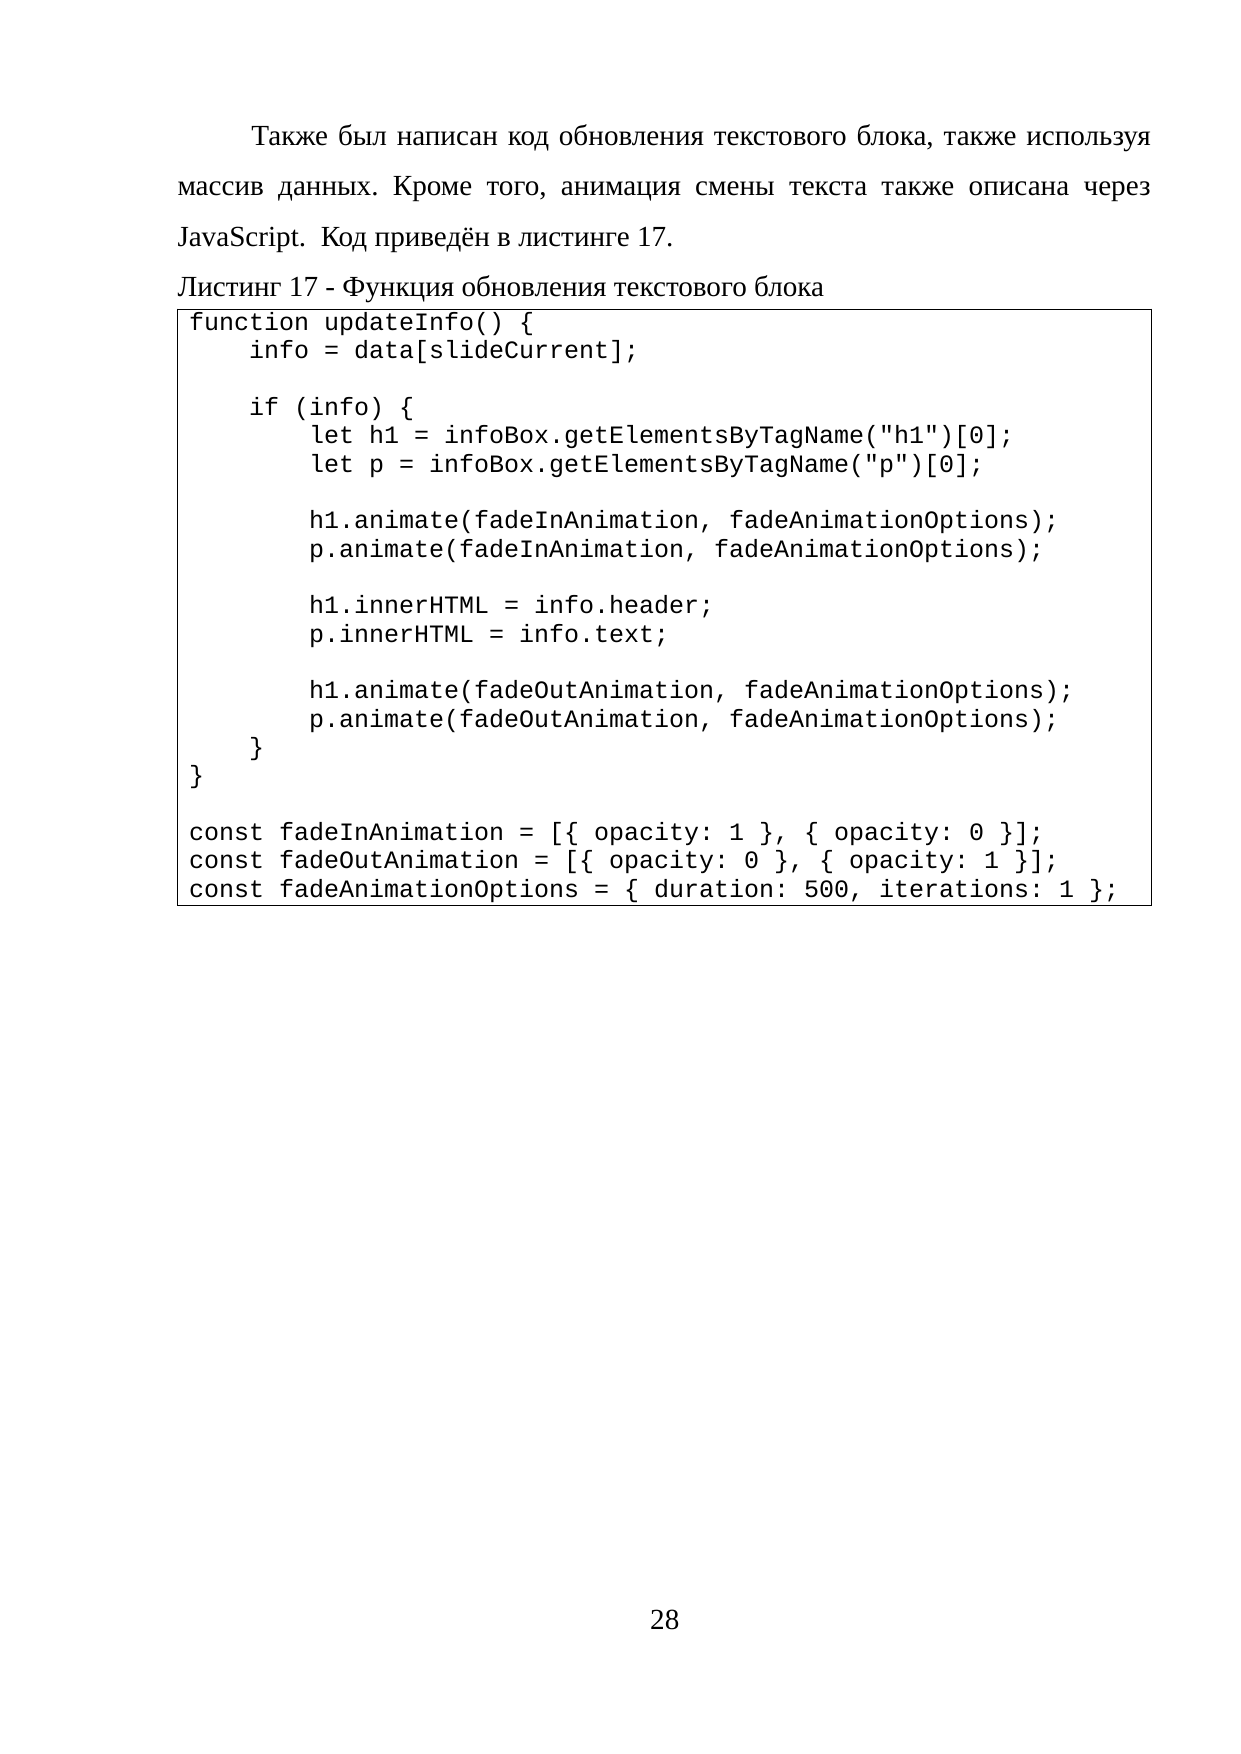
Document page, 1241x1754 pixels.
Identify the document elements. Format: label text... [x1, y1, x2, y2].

table_header function updateInfo() { info = data[slideCurrent]; if (info) { let h1 = infoBox.getElementsByTagName("h1")[0]; let p = infoBox.getElementsByTagName("p")[0]; h1.animate(fadeInAnimation, fadeAnimationOptions); p.animate(fadeInAnimation, fadeAnimationOptions); h1.innerHTML = info.header; p.innerHTML = info.text; h1.animate(fadeOutAnimation, fadeAnimationOptions); p.animate(fadeOutAnimation, fadeAnimationOptions); } } const fadeInAnimation = [{ opacity: 1 }, { opacity: 0 }]; const fadeOutAnimation = [{ opacity: 0 }, { opacity: 1 }]; const fadeAnimationOptions = { duration: 500, iterations: 1 }; [178, 310, 1151, 904]
text Также был написан код обновления текстового блока, также используя массив данных. Кроме того, анимация смены текста также описана через JavaScript. Код приведён в листинге 17. [177, 118, 1152, 252]
text Листинг 17 - Функция обновления текстового блока [177, 269, 1152, 303]
